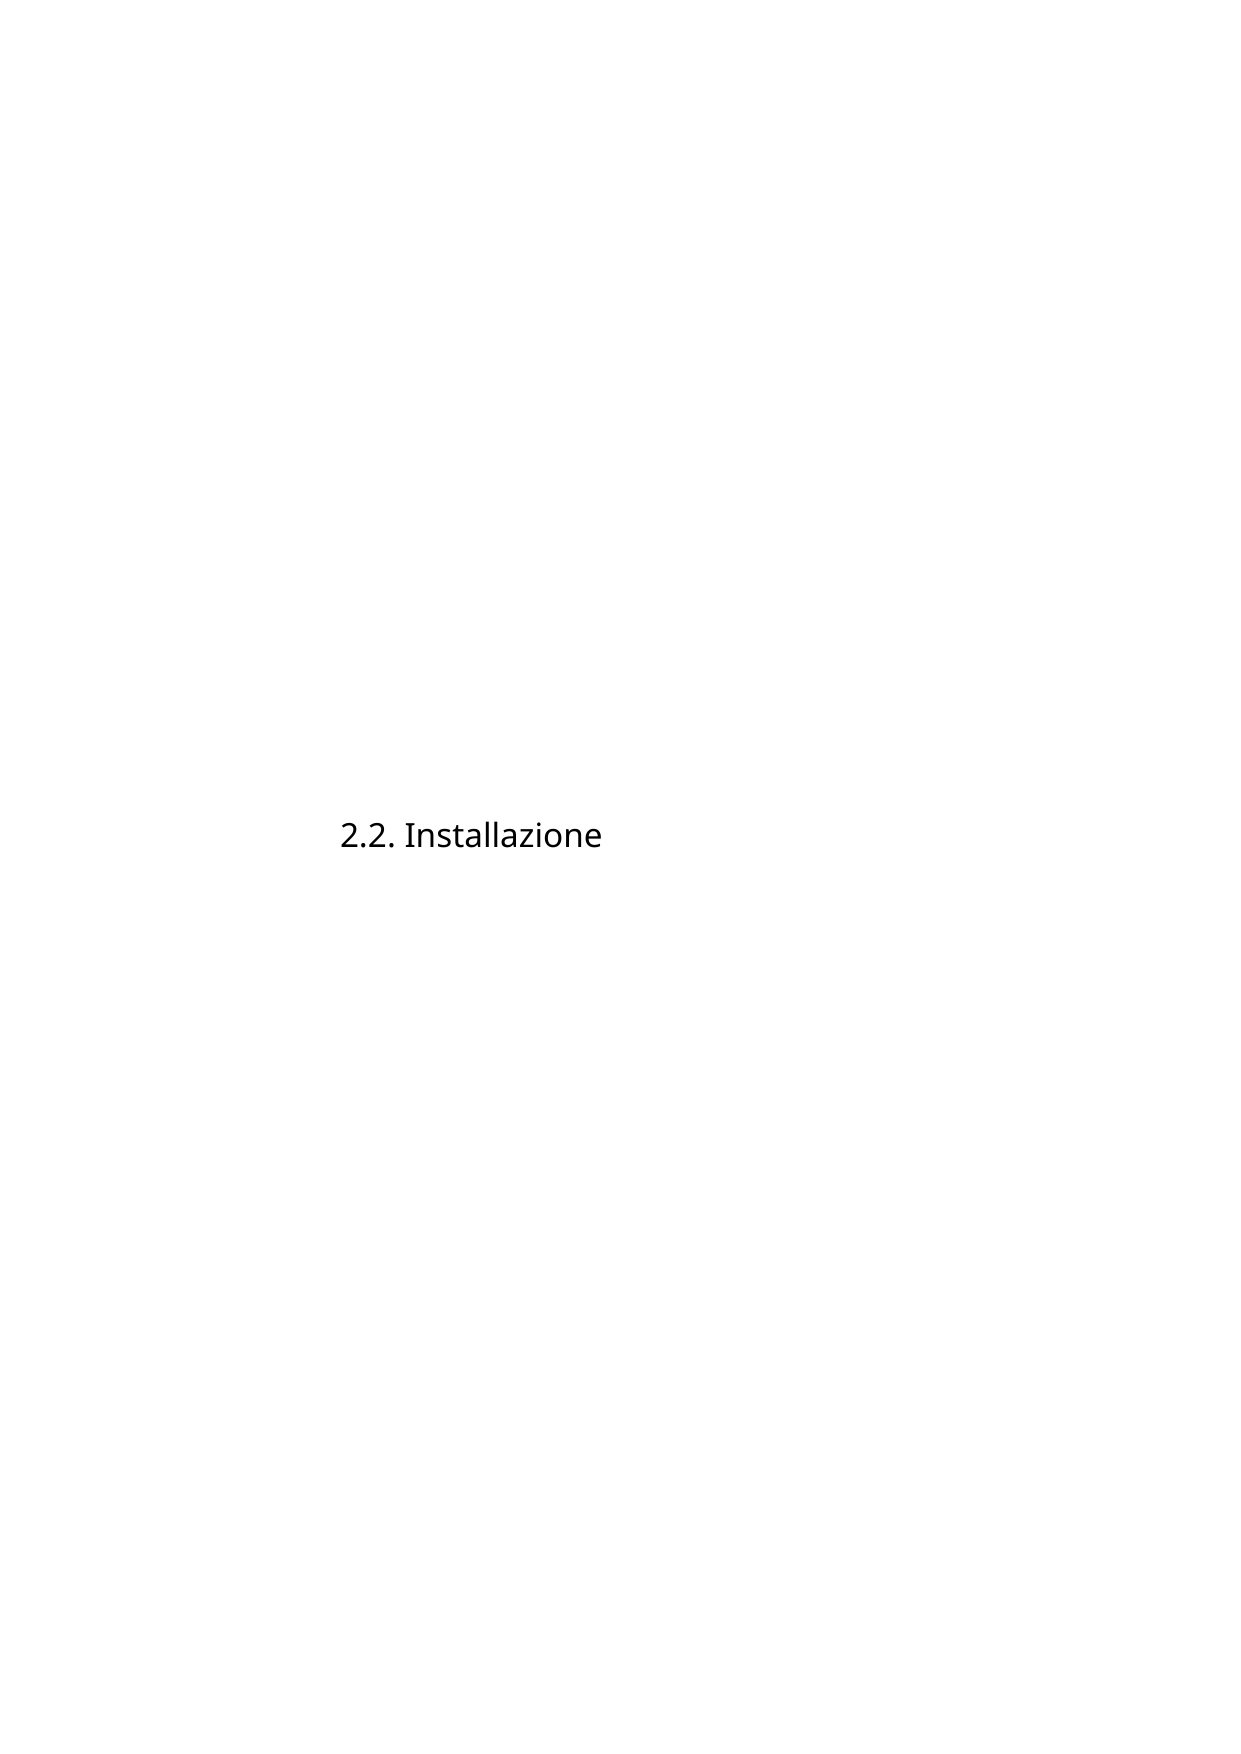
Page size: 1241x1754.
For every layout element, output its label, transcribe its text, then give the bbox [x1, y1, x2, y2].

text 2.2. Installazione [340, 812, 1122, 858]
